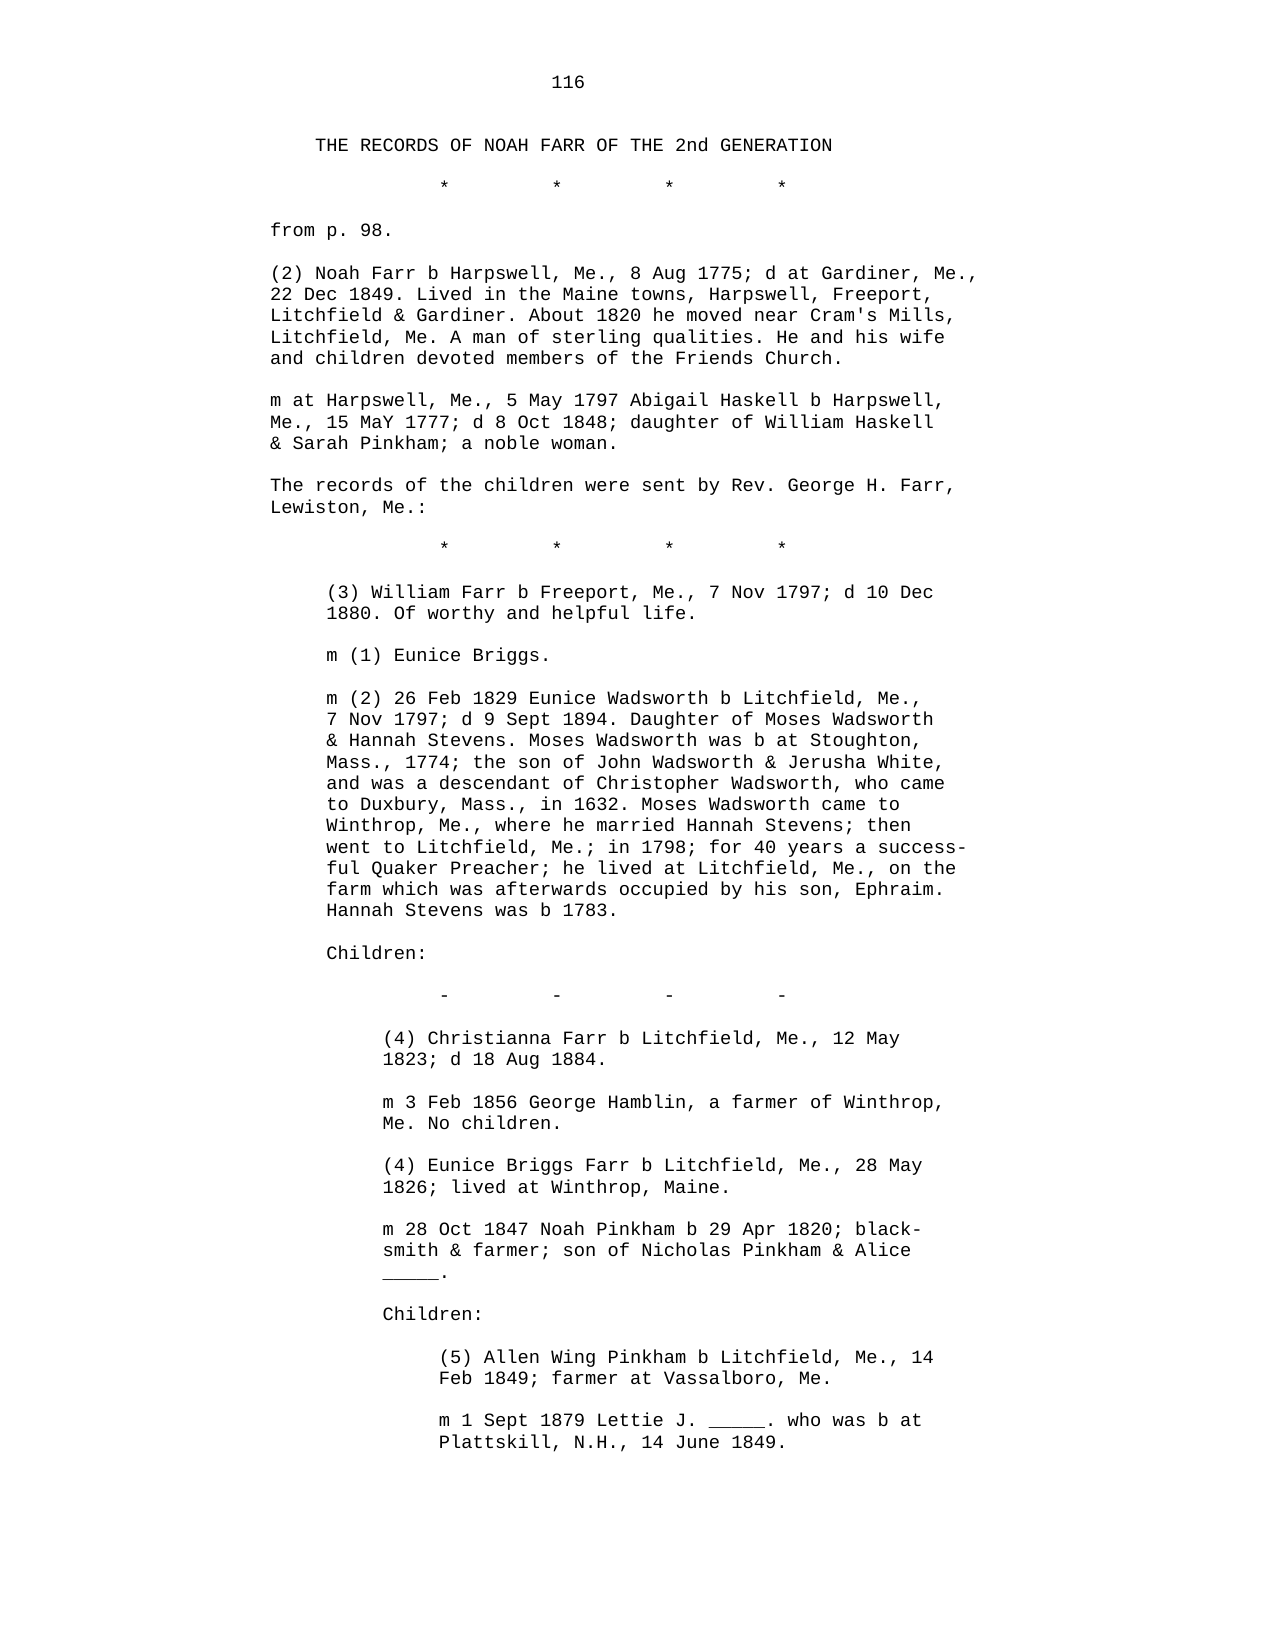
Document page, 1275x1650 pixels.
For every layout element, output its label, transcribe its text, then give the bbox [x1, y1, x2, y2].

text Children: [225, 944, 1157, 965]
text Winthrop, Me., where he married Hannah Stevens; then [225, 816, 1157, 837]
text 7 Nov 1797; d 9 Sept 1894. Daughter of Moses Wadsworth [225, 710, 1157, 731]
text ful Quaker Preacher; he lived at Litchfield, Me., on the [225, 859, 1157, 880]
text m (1) Eunice Briggs. [225, 646, 1157, 667]
text (3) William Farr b Freeport, Me., 7 Nov 1797; d 10 Dec [225, 582, 1157, 604]
text THE RECORDS OF NOAH FARR OF THE 2nd GENERATION [225, 136, 1157, 157]
text smith & farmer; son of Nicholas Pinkham & Alice [225, 1241, 1157, 1262]
text * * * * [225, 540, 1157, 561]
text 22 Dec 1849. Lived in the Maine towns, Harpswell, Freeport, [225, 285, 1157, 306]
text 1826; lived at Winthrop, Maine. [225, 1177, 1157, 1199]
text Me. No children. [225, 1114, 1157, 1135]
text m 1 Sept 1879 Lettie J. _____. who was b at [225, 1411, 1157, 1432]
text 1823; d 18 Aug 1884. [225, 1050, 1157, 1071]
text _____. [225, 1262, 1157, 1284]
text and children devoted members of the Friends Church. [225, 349, 1157, 370]
text Plattskill, N.H., 14 June 1849. [225, 1432, 1157, 1454]
text m 3 Feb 1856 George Hamblin, a farmer of Winthrop, [225, 1092, 1157, 1114]
text (5) Allen Wing Pinkham b Litchfield, Me., 14 [225, 1347, 1157, 1369]
text 1880. Of worthy and helpful life. [225, 604, 1157, 625]
text Hannah Stevens was b 1783. [225, 901, 1157, 922]
text Children: [225, 1305, 1157, 1326]
text Feb 1849; farmer at Vassalboro, Me. [225, 1369, 1157, 1390]
text Litchfield & Gardiner. About 1820 he moved near Cram's Mills, [225, 306, 1157, 327]
text farm which was afterwards occupied by his son, Ephraim. [225, 880, 1157, 901]
text Mass., 1774; the son of John Wadsworth & Jerusha White, [225, 752, 1157, 774]
text (4) Christianna Farr b Litchfield, Me., 12 May [225, 1029, 1157, 1050]
text from p. 98. [225, 221, 1157, 242]
text Litchfield, Me. A man of sterling qualities. He and his wife [225, 327, 1157, 349]
text (4) Eunice Briggs Farr b Litchfield, Me., 28 May [225, 1156, 1157, 1177]
text (2) Noah Farr b Harpswell, Me., 8 Aug 1775; d at Gardiner, Me., [225, 264, 1157, 285]
text and was a descendant of Christopher Wadsworth, who came [225, 774, 1157, 795]
text Me., 15 MaY 1777; d 8 Oct 1848; daughter of William Haskell [225, 412, 1157, 434]
text - - - - [225, 986, 1157, 1007]
text The records of the children were sent by Rev. George H. Farr, [225, 476, 1157, 497]
text & Sarah Pinkham; a noble woman. [225, 434, 1157, 455]
text went to Litchfield, Me.; in 1798; for 40 years a success- [225, 837, 1157, 859]
text & Hannah Stevens. Moses Wadsworth was b at Stoughton, [225, 731, 1157, 752]
text m at Harpswell, Me., 5 May 1797 Abigail Haskell b Harpswell, [225, 391, 1157, 412]
text 116 [225, 72, 1157, 94]
text to Duxbury, Mass., in 1632. Moses Wadsworth came to [225, 795, 1157, 816]
text m (2) 26 Feb 1829 Eunice Wadsworth b Litchfield, Me., [225, 689, 1157, 710]
text Lewiston, Me.: [225, 497, 1157, 519]
text * * * * [225, 179, 1157, 200]
text m 28 Oct 1847 Noah Pinkham b 29 Apr 1820; black- [225, 1220, 1157, 1241]
